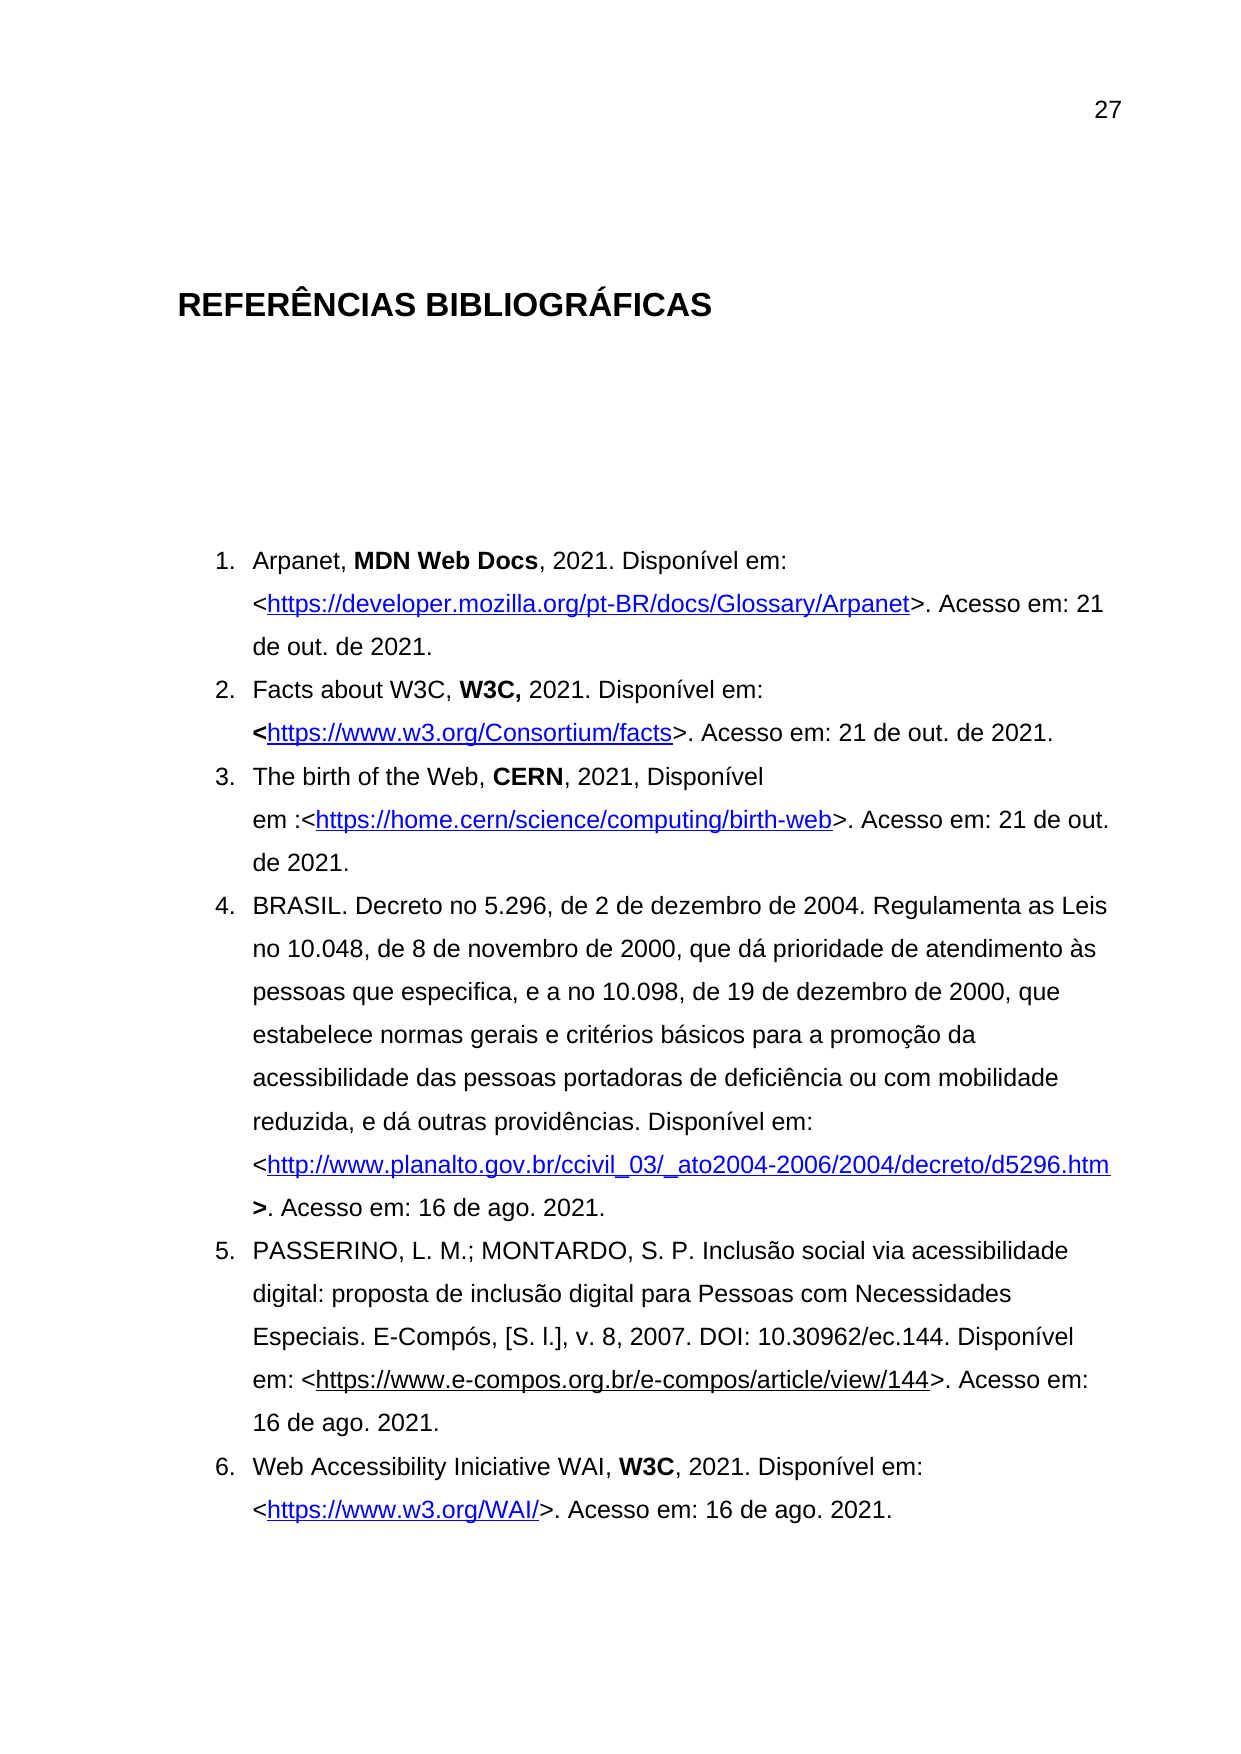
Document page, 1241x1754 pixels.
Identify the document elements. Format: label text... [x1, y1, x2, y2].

list Arpanet, MDN Web Docs, 2021. Disponível em: <https://developer.mozilla.org/pt-BR/docs/Glossary/Arpanet>. Acesso em: 21 de out. de 2021. [215, 546, 1122, 661]
list Web Accessibility Iniciative WAI, W3C, 2021. Disponível em: <https://www.w3.org/WAI/>. Acesso em: 16 de ago. 2021. [215, 1451, 1122, 1523]
list BRASIL. Decreto no 5.296, de 2 de dezembro de 2004. Regulamenta as Leis no 10.048, de 8 de novembro de 2000, que dá prioridade de atendimento às pessoas que especifica, e a no 10.098, de 19 de dezembro de 2000, que estabelece normas gerais e critérios básicos para a promoção da acessibilidade das pessoas portadoras de deficiência ou com mobilidade reduzida, e dá outras providências. Disponível em: <http://www.planalto.gov.br/ccivil_03/_ato2004-2006/2004/decreto/d5296.htm>. Acesso em: 16 de ago. 2021. [215, 891, 1122, 1221]
text REFERÊNCIAS BIBLIOGRÁFICAS [177, 286, 1122, 324]
list PASSERINO, L. M.; MONTARDO, S. P. Inclusão social via acessibilidade digital: proposta de inclusão digital para Pessoas com Necessidades Especiais. E-Compós, [S. l.], v. 8, 2007. DOI: 10.30962/ec.144. Disponível em: <https://www.e-compos.org.br/e-compos/article/view/144>. Acesso em: 16 de ago. 2021. [215, 1236, 1122, 1437]
list The birth of the Web, CERN, 2021, Disponível em :<https://home.cern/science/computing/birth-web>. Acesso em: 21 de out. de 2021. [215, 761, 1122, 876]
list Facts about W3C, W3C, 2021. Disponível em: <https://www.w3.org/Consortium/facts>. Acesso em: 21 de out. de 2021. [215, 675, 1122, 747]
